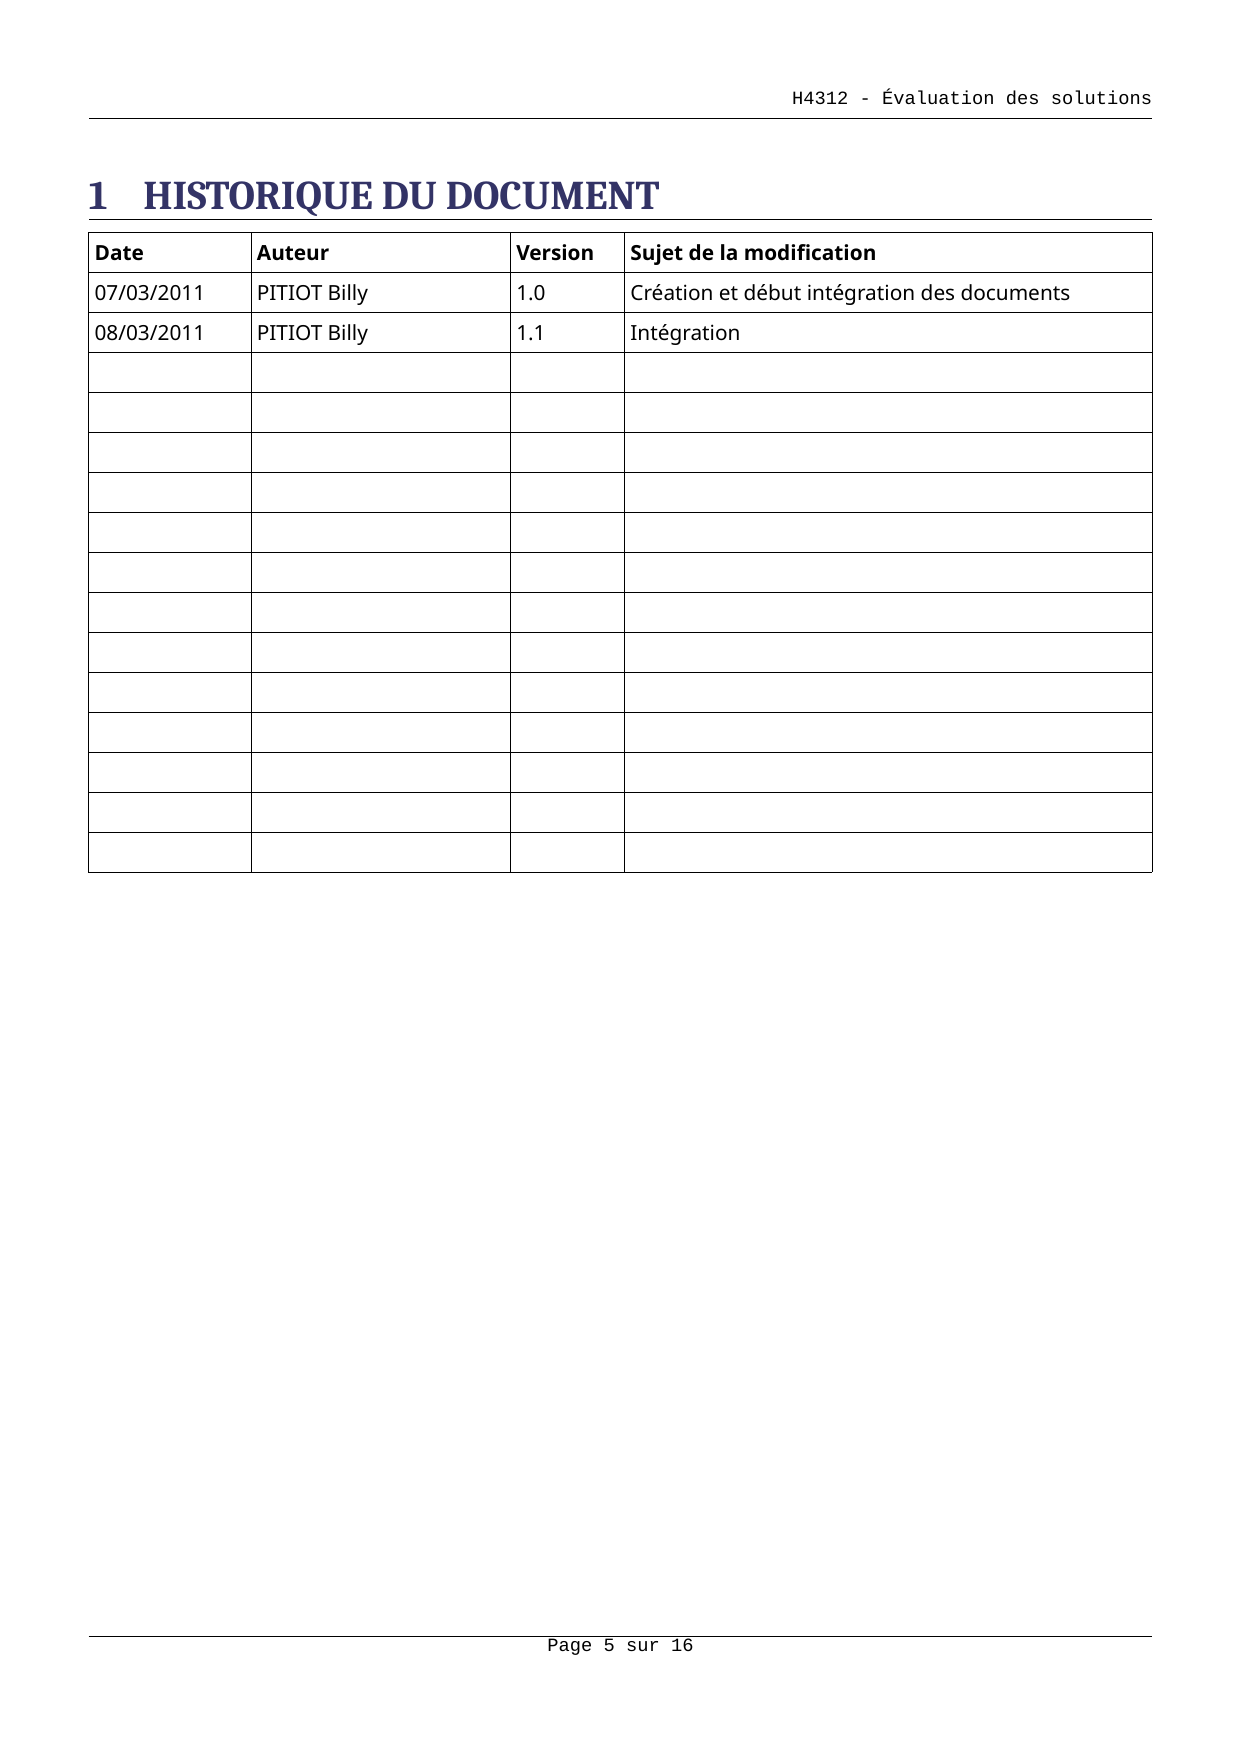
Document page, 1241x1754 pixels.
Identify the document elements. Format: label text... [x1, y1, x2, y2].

table_cell 07/03/2011 [89, 273, 251, 312]
table_cell [511, 793, 624, 832]
table_cell Intégration [625, 313, 1152, 352]
table_cell [89, 713, 251, 752]
table_cell [625, 753, 1152, 792]
table_cell [511, 553, 624, 592]
table_cell [89, 753, 251, 792]
table_cell [252, 553, 510, 592]
table_cell [89, 353, 251, 392]
table_cell [625, 633, 1152, 672]
table_cell [252, 393, 510, 432]
table_cell [89, 833, 251, 872]
table_cell [625, 473, 1152, 512]
table_cell [89, 513, 251, 552]
table_cell [511, 393, 624, 432]
table_cell [625, 713, 1152, 752]
table_cell [625, 553, 1152, 592]
table_cell [625, 593, 1152, 632]
table_cell [511, 753, 624, 792]
table_cell [89, 673, 251, 712]
table_cell [252, 633, 510, 672]
table_cell [89, 553, 251, 592]
table_cell [625, 833, 1152, 872]
subtitle Historique du document [88, 172, 1152, 219]
table_cell [252, 713, 510, 752]
table_cell [625, 393, 1152, 432]
table_cell [252, 793, 510, 832]
table_cell [511, 713, 624, 752]
table_cell [511, 473, 624, 512]
table_cell [511, 673, 624, 712]
table_cell [625, 673, 1152, 712]
table_cell [252, 833, 510, 872]
table_cell [89, 473, 251, 512]
table_header Sujet de la modification [625, 233, 1152, 272]
table_cell PITIOT Billy [252, 273, 510, 312]
table_cell [511, 513, 624, 552]
table_header Date [89, 233, 251, 272]
table_cell [89, 633, 251, 672]
table_cell [89, 433, 251, 472]
table_cell [252, 433, 510, 472]
table_cell [252, 473, 510, 512]
table_cell 1.1 [511, 313, 624, 352]
table_cell 08/03/2011 [89, 313, 251, 352]
table_header Auteur [252, 233, 510, 272]
table_cell [252, 353, 510, 392]
table_cell [625, 353, 1152, 392]
table_cell [511, 833, 624, 872]
table_cell [625, 793, 1152, 832]
table_cell [625, 433, 1152, 472]
table_cell [89, 393, 251, 432]
table_cell [89, 593, 251, 632]
table_cell Création et début intégration des documents [625, 273, 1152, 312]
table_cell [625, 513, 1152, 552]
table_cell 1.0 [511, 273, 624, 312]
table_header Version [511, 233, 624, 272]
table_cell [511, 353, 624, 392]
table_cell [511, 593, 624, 632]
table_cell [252, 513, 510, 552]
table_cell PITIOT Billy [252, 313, 510, 352]
table_cell [252, 753, 510, 792]
table_cell [511, 433, 624, 472]
table_cell [252, 593, 510, 632]
table_cell [252, 673, 510, 712]
table_cell [89, 793, 251, 832]
table_cell [511, 633, 624, 672]
